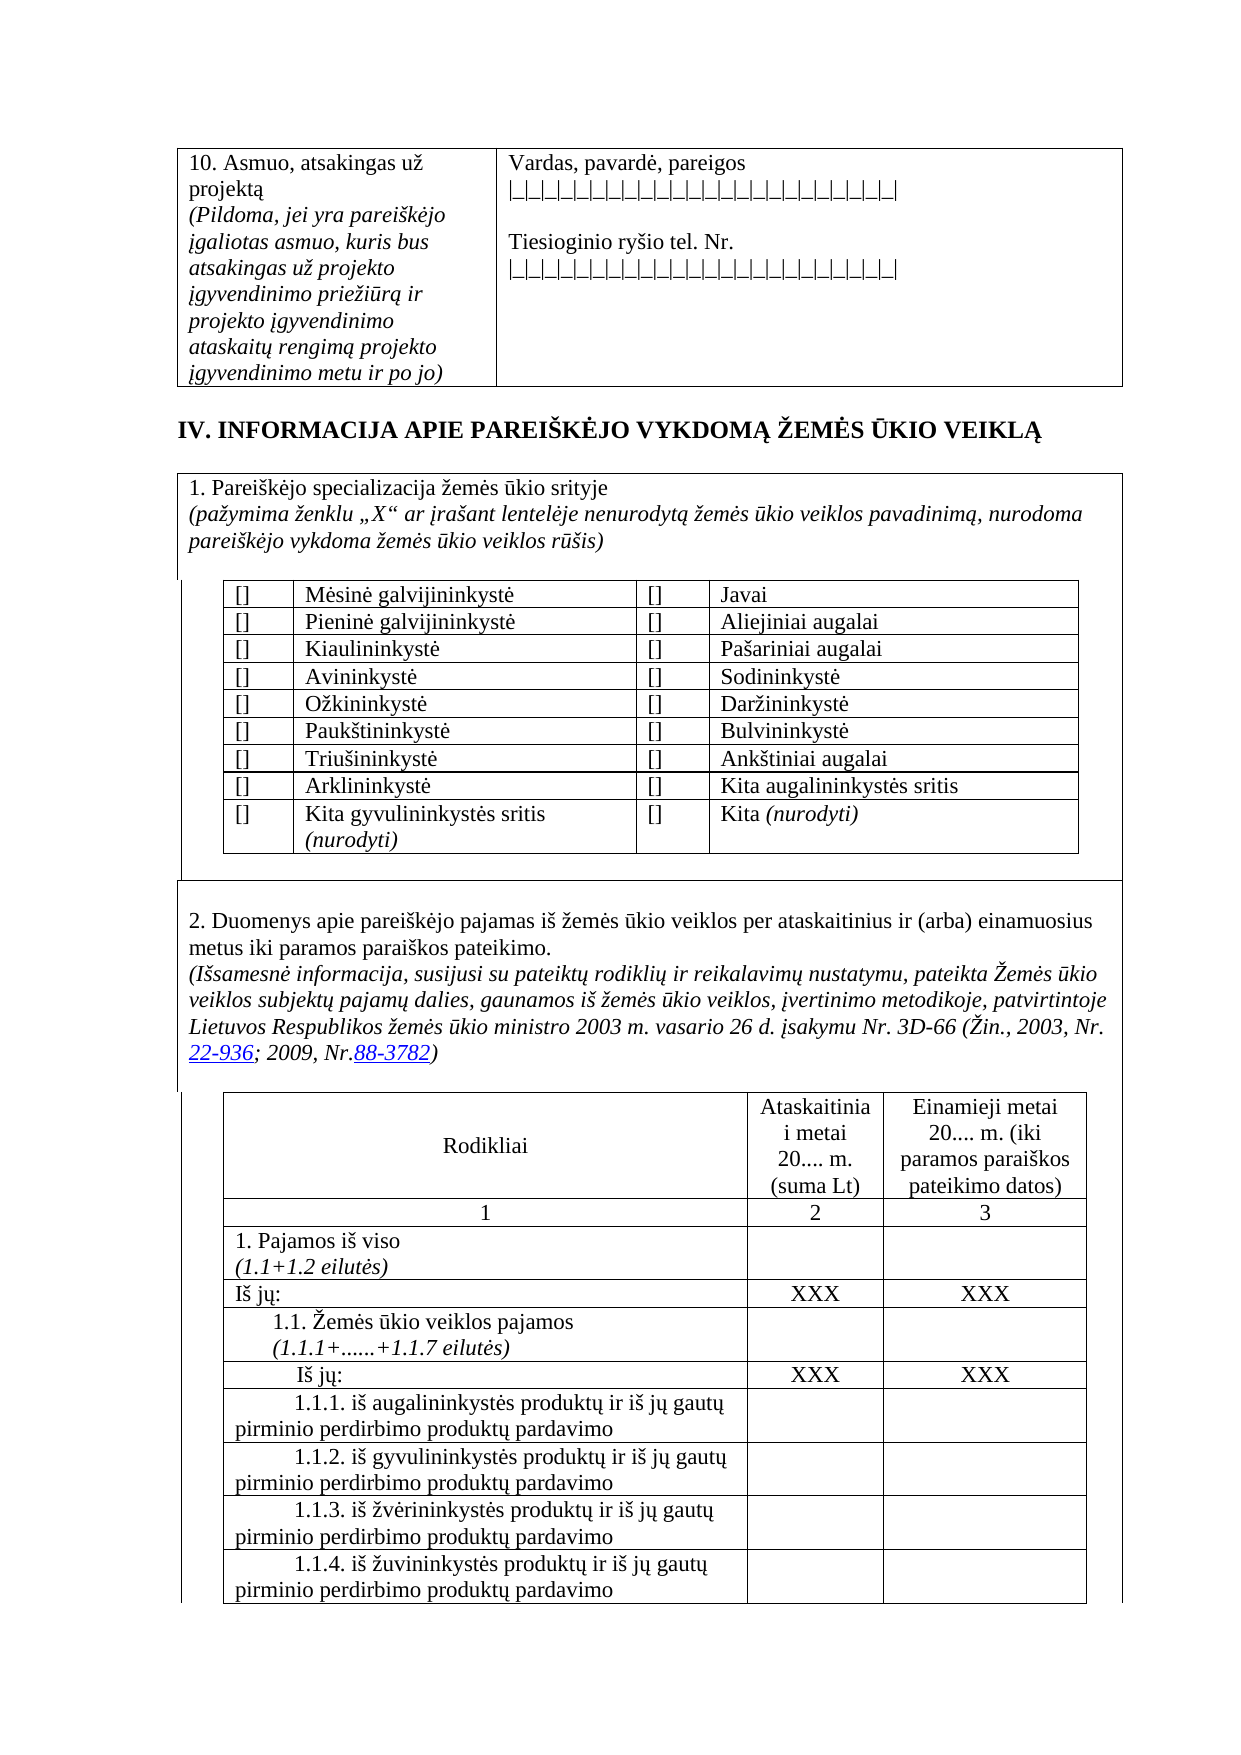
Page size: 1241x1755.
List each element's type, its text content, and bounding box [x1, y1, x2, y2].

table_cell [884, 1443, 1086, 1495]
table_cell [177, 662, 181, 689]
table_cell [][] [224, 773, 293, 799]
table_cell [][] [637, 608, 709, 634]
table_cell [182, 1226, 223, 1279]
table_cell Ankštiniai augalai [710, 745, 1078, 771]
table_cell [182, 1549, 223, 1603]
table_cell Ožkininkystė [294, 690, 636, 717]
table_cell [182, 689, 223, 717]
table_cell 1.1. Žemės ūkio veiklos pajamos (1.1.1+......+1.1.7 eilutės) [224, 1308, 747, 1361]
table_cell [182, 1388, 223, 1442]
table_cell [177, 1442, 181, 1495]
table_cell [177, 1549, 181, 1603]
table_cell [177, 1307, 181, 1361]
table_cell [177, 1226, 181, 1279]
table_cell [1087, 1495, 1122, 1549]
table_cell [884, 1227, 1086, 1279]
table_cell [][] [637, 800, 709, 852]
table_cell [748, 1389, 883, 1442]
table_cell [182, 607, 223, 634]
table_cell [177, 744, 181, 771]
table_cell [][] [224, 663, 293, 689]
table_cell [182, 853, 223, 880]
table_cell [884, 1389, 1086, 1442]
table_cell [182, 580, 223, 607]
table_cell [182, 1442, 223, 1495]
table_cell XXX [748, 1362, 883, 1388]
table_cell [182, 771, 223, 799]
table_cell [182, 634, 223, 662]
table_cell [][] [637, 745, 709, 771]
table_cell [177, 1092, 181, 1198]
table_cell [884, 1496, 1086, 1549]
table_cell [][] [637, 718, 709, 744]
table_cell XXX [884, 1362, 1086, 1388]
table_cell Kiaulininkystė [294, 635, 636, 662]
table_cell [177, 1198, 181, 1226]
table_cell [1087, 1388, 1122, 1442]
table_cell [182, 662, 223, 689]
table_cell [636, 854, 709, 880]
table_cell Iš jų: [224, 1280, 747, 1307]
table_cell 1.1.4. iš žuvininkystės produktų ir iš jų gautų pirminio perdirbimo produktų pardavimo [224, 1550, 747, 1603]
text IV. INFORMACIJA APIE PAREIŠKĖJO VYKDOMĄ ŽEMĖS ŪKIO VEIKLĄ [177, 416, 1122, 444]
table_cell [][] [224, 745, 293, 771]
table_cell [182, 1279, 223, 1307]
table_cell [748, 1443, 883, 1495]
table_cell Avininkystė [294, 663, 636, 689]
table_cell [177, 689, 181, 717]
table_cell 1.1.1. iš augalininkystės produktų ir iš jų gautų pirminio perdirbimo produktų pardavimo [224, 1389, 747, 1442]
table_cell Paukštininkystė [294, 718, 636, 744]
table_cell 10. Asmuo, atsakingas už projektą (Pildoma, jei yra pareiškėjo įgaliotas asmuo, kuris bus atsakingas už projekto įgyvendinimo priežiūrą ir projekto įgyvendinimo ataskaitų rengimą projekto įgyvendinimo metu ir po jo) [178, 149, 496, 386]
table_cell [748, 1308, 883, 1361]
table_header 1. Pareiškėjo specializacija žemės ūkio srityje (pažymima ženklu „X“ ar įrašant lentelėje nenurodytą žemės ūkio veiklos pavadinimą, nurodoma pareiškėjo vykdoma žemės ūkio veiklos rūšis) [178, 474, 1122, 579]
table_cell Pašariniai augalai [710, 635, 1078, 662]
table_cell [1079, 580, 1122, 852]
table_cell [1087, 1226, 1122, 1279]
table_cell [182, 1307, 223, 1361]
table_cell [182, 1198, 223, 1226]
table_cell [182, 799, 223, 852]
table_cell Kita (nurodyti) [710, 800, 1078, 852]
table_cell [182, 717, 223, 744]
table_cell [1087, 1307, 1122, 1361]
table_cell [][] [637, 690, 709, 717]
table_cell [1087, 1361, 1122, 1388]
table_cell [1079, 853, 1122, 880]
table_cell [709, 854, 1079, 880]
table_cell 3 [884, 1199, 1086, 1226]
table_cell [1087, 1549, 1122, 1603]
table_cell [177, 634, 181, 662]
table_cell [1087, 1279, 1122, 1307]
table_cell [177, 607, 181, 634]
table_cell Pieninė galvijininkystė [294, 608, 636, 634]
table_cell [][] [637, 773, 709, 799]
table_cell [177, 580, 181, 607]
table_cell [177, 799, 181, 852]
table_cell [294, 854, 636, 880]
table_cell 1. Pajamos iš viso (1.1+1.2 eilutės) [224, 1227, 747, 1279]
table_cell [177, 1388, 181, 1442]
table_cell 1 [224, 1199, 747, 1226]
table_cell [182, 744, 223, 771]
table_cell Ataskaitiniai metai 20.... m. (suma Lt) [748, 1093, 883, 1198]
table_cell Kita augalininkystės sritis [710, 773, 1078, 799]
table_cell [][] [224, 690, 293, 717]
table_cell [177, 853, 181, 880]
table_cell [884, 1550, 1086, 1603]
table_cell [][] [637, 581, 709, 607]
table_cell Triušininkystė [294, 745, 636, 771]
table_cell [177, 1279, 181, 1307]
table_cell [884, 1308, 1086, 1361]
table_cell 2 [748, 1199, 883, 1226]
table_cell Kita gyvulininkystės sritis (nurodyti) [294, 800, 636, 852]
table_cell Daržininkystė [710, 690, 1078, 717]
table_cell [748, 1496, 883, 1549]
table_cell [224, 854, 294, 880]
table_cell Javai [710, 581, 1078, 607]
table_cell [177, 771, 181, 799]
table_cell [][] [224, 800, 293, 852]
table_cell [][] [224, 635, 293, 662]
table_cell 1.1.2. iš gyvulininkystės produktų ir iš jų gautų pirminio perdirbimo produktų pardavimo [224, 1443, 747, 1495]
table_cell Sodininkystė [710, 663, 1078, 689]
table_cell [177, 1495, 181, 1549]
table_cell Arklininkystė [294, 773, 636, 799]
table_cell [][] [637, 663, 709, 689]
table_cell Vardas, pavardė, pareigos |_|_|_|_|_|_|_|_|_|_|_|_|_|_|_|_|_|_|_|_|_|_|_|_| Tiesioginio ryšio tel. Nr. |_|_|_|_|_|_|_|_|_|_|_|_|_|_|_|_|_|_|_|_|_|_|_|_| [497, 149, 1122, 386]
table_cell Iš jų: [224, 1362, 747, 1388]
table_cell 1.1.3. iš žvėrininkystės produktų ir iš jų gautų pirminio perdirbimo produktų pardavimo [224, 1496, 747, 1549]
table_cell [1087, 1092, 1122, 1198]
table_cell XXX [884, 1280, 1086, 1307]
table_cell [1087, 1198, 1122, 1226]
table_cell 2. Duomenys apie pareiškėjo pajamas iš žemės ūkio veiklos per ataskaitinius ir (arba) einamuosius metus iki paramos paraiškos pateikimo. (Išsamesnė informacija, susijusi su pateiktų rodiklių ir reikalavimų nustatymu, pateikta Žemės ūkio veiklos subjektų pajamų dalies, gaunamos iš žemės ūkio veiklos, įvertinimo metodikoje, patvirtintoje Lietuvos Respublikos žemės ūkio ministro 2003 m. vasario 26 d. įsakymu Nr. 3D-66 (Žin., 2003, Nr. 22-936; 2009, Nr.88-3782) [178, 881, 1122, 1092]
table_cell [][] [224, 608, 293, 634]
table_cell Mėsinė galvijininkystė [294, 581, 636, 607]
table_cell [177, 717, 181, 744]
table_cell [748, 1550, 883, 1603]
table_cell Bulvininkystė [710, 718, 1078, 744]
table_cell Aliejiniai augalai [710, 608, 1078, 634]
table_cell XXX [748, 1280, 883, 1307]
table_cell [177, 1361, 181, 1388]
table_cell [1087, 1442, 1122, 1495]
table_cell [182, 1092, 223, 1198]
table_cell [][] [224, 718, 293, 744]
table_cell [182, 1361, 223, 1388]
table_cell Rodikliai [224, 1093, 747, 1198]
table_cell Einamieji metai 20.... m. (iki paramos paraiškos pateikimo datos) [884, 1093, 1086, 1198]
table_cell [][] [637, 635, 709, 662]
table_cell [][] [224, 581, 293, 607]
table_cell [748, 1227, 883, 1279]
table_cell [182, 1495, 223, 1549]
